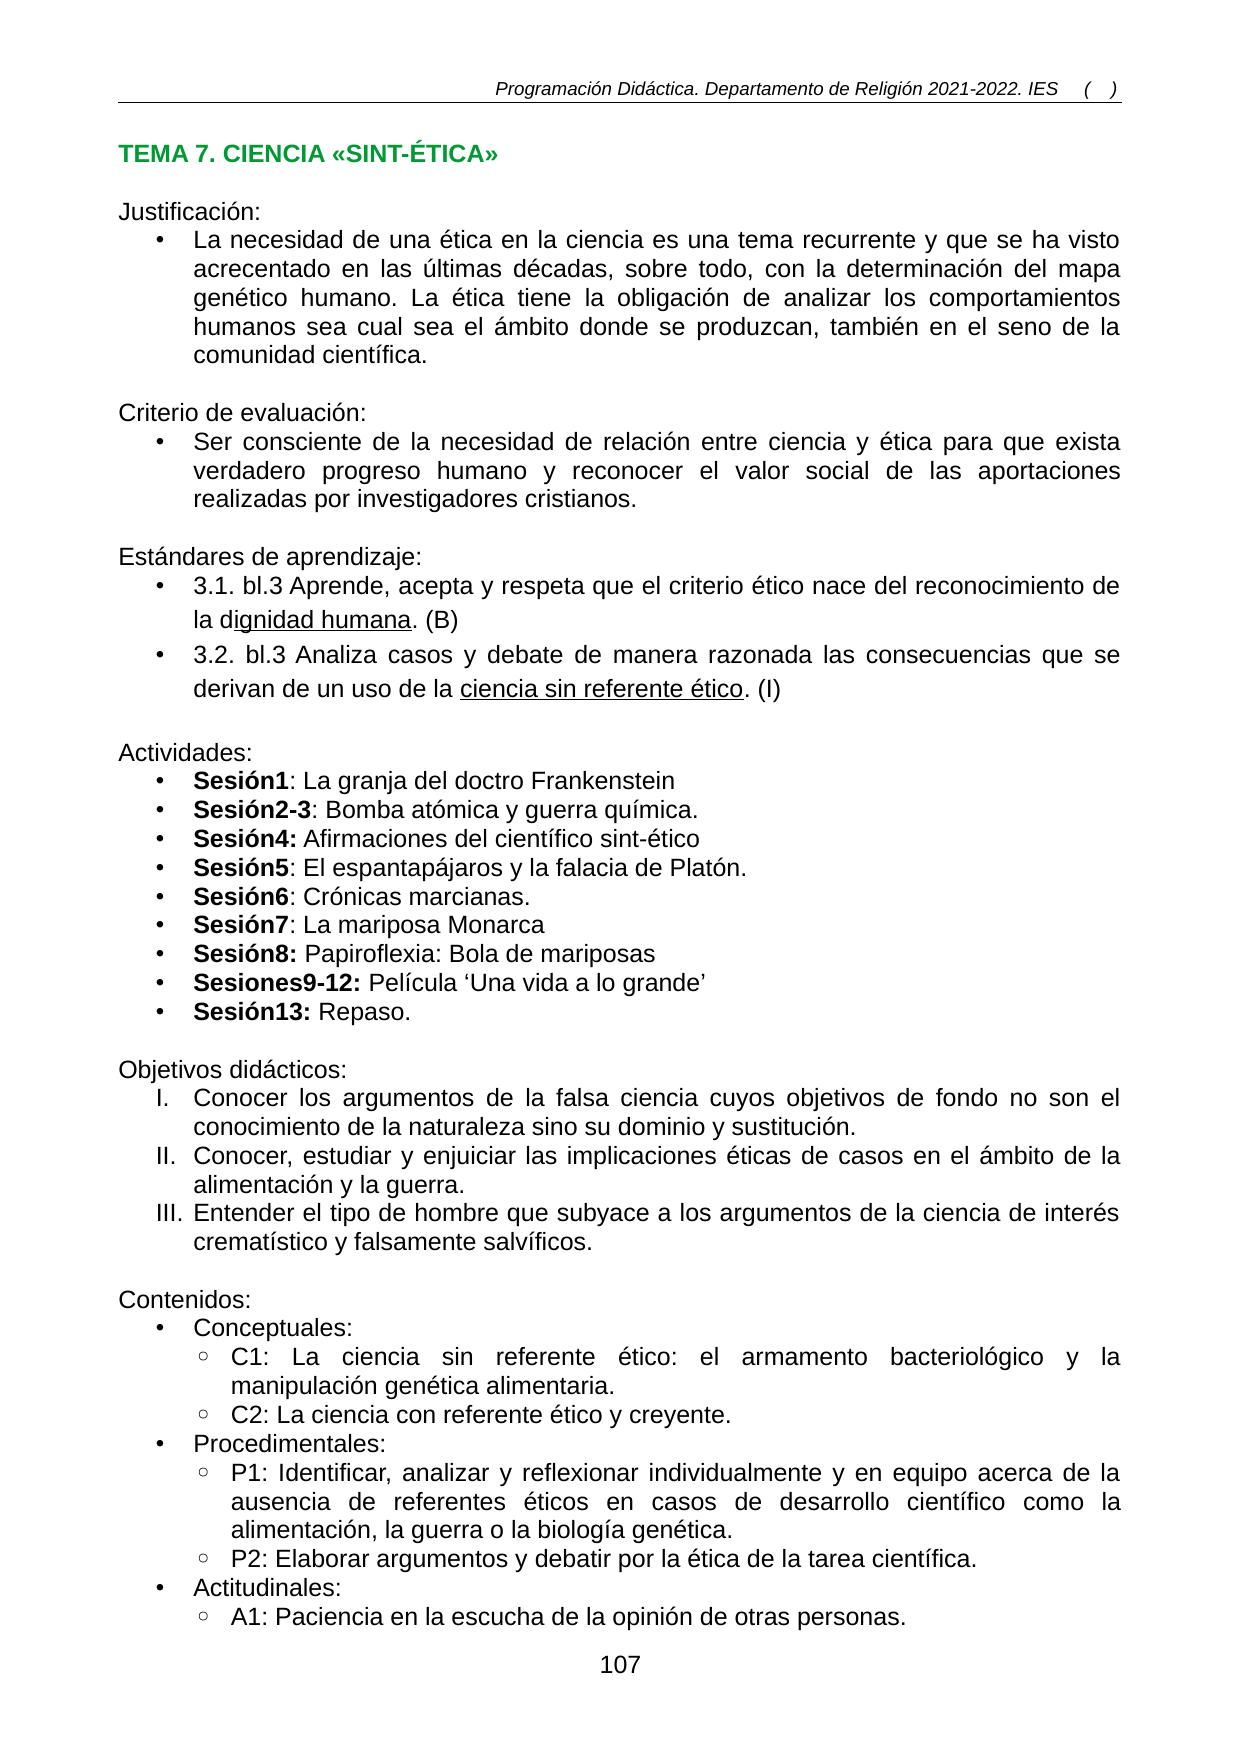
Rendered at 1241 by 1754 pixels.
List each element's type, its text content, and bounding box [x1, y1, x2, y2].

list C2: La ciencia con referente ético y creyente. [193, 1400, 1122, 1429]
list C1: La ciencia sin referente ético: el armamento bacteriológico y la manipulación genética alimentaria. [193, 1342, 1122, 1400]
list Actitudinales: [156, 1573, 1122, 1602]
text Estándares de aprendizaje: [118, 542, 1122, 571]
list Procedimentales: [156, 1429, 1122, 1458]
text TEMA 7. CIENCIA «SINT-ÉTICA» [118, 139, 1122, 168]
list Conocer los argumentos de la falsa ciencia cuyos objetivos de fondo no son el conocimiento de la naturaleza sino su dominio y sustitución. [156, 1083, 1122, 1141]
list Conceptuales: [156, 1313, 1122, 1342]
list Ser consciente de la necesidad de relación entre ciencia y ética para que exista verdadero progreso humano y reconocer el valor social de las aportaciones realizadas por investigadores cristianos. [156, 427, 1122, 513]
list Sesión1: La granja del doctro Frankenstein [156, 766, 1122, 795]
list Sesión4: Afirmaciones del científico sint-ético [156, 824, 1122, 853]
list A1: Paciencia en la escucha de la opinión de otras personas. [193, 1602, 1122, 1631]
list P1: Identificar, analizar y reflexionar individualmente y en equipo acerca de la ausencia de referentes éticos en casos de desarrollo científico como la alimentación, la guerra o la biología genética. [193, 1458, 1122, 1544]
list Entender el tipo de hombre que subyace a los argumentos de la ciencia de interés crematístico y falsamente salvíficos. [156, 1198, 1122, 1256]
list La necesidad de una ética en la ciencia es una tema recurrente y que se ha visto acrecentado en las últimas décadas, sobre todo, con la determinación del mapa genético humano. La ética tiene la obligación de analizar los comportamientos humanos sea cual sea el ámbito donde se produzcan, también en el seno de la comunidad científica. [156, 225, 1122, 369]
list Sesión7: La mariposa Monarca [156, 911, 1122, 939]
list P2: Elaborar argumentos y debatir por la ética de la tarea científica. [193, 1544, 1122, 1573]
list 3.2. bl.3 Analiza casos y debate de manera razonada las consecuencias que se derivan de un uso de la ciencia sin referente ético. (I) [156, 640, 1122, 703]
list Sesión8: Papiroflexia: Bola de mariposas [156, 939, 1122, 968]
text Criterio de evaluación: [118, 398, 1122, 427]
text Contenidos: [118, 1285, 1122, 1313]
list 3.1. bl.3 Aprende, acepta y respeta que el criterio ético nace del reconocimiento de la dignidad humana. (B) [156, 571, 1122, 634]
list Sesión13: Repaso. [156, 997, 1122, 1026]
list Sesión2-3: Bomba atómica y guerra química. [156, 795, 1122, 824]
text Actividades: [118, 737, 1122, 766]
text Justificación: [118, 197, 1122, 225]
list Sesiones9-12: Película ‘Una vida a lo grande’ [156, 968, 1122, 997]
text Objetivos didácticos: [118, 1055, 1122, 1083]
list Sesión5: El espantapájaros y la falacia de Platón. [156, 853, 1122, 882]
list Conocer, estudiar y enjuiciar las implicaciones éticas de casos en el ámbito de la alimentación y la guerra. [156, 1141, 1122, 1198]
list Sesión6: Crónicas marcianas. [156, 882, 1122, 911]
